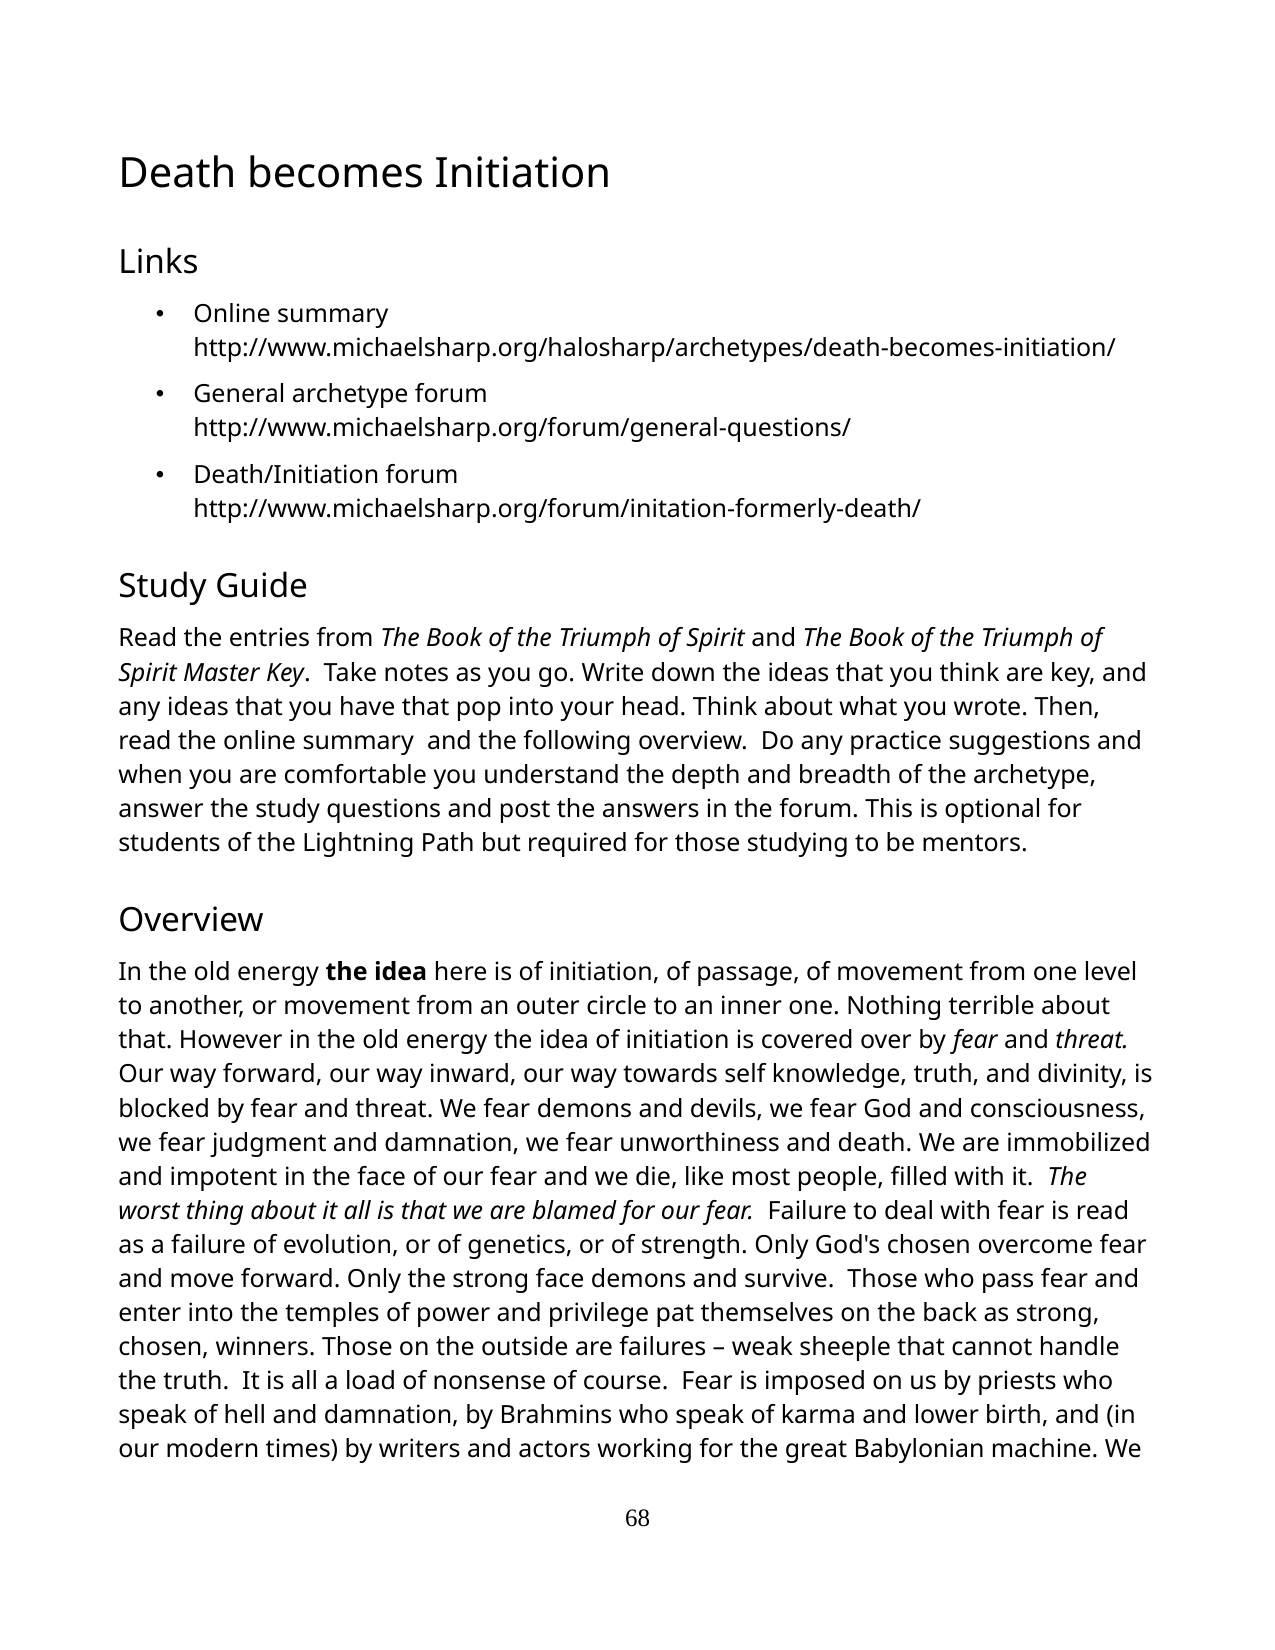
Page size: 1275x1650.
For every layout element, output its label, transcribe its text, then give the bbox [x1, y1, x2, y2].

list Online summary http://www.michaelsharp.org/halosharp/archetypes/death-becomes-initiation/ [156, 295, 1157, 363]
subtitle Death becomes Initiation [118, 143, 1157, 200]
text In the old energy the idea here is of initiation, of passage, of movement from one level to another, or movement from an outer circle to an inner one. Nothing terrible about that. However in the old energy the idea of initiation is covered over by fear and threat. Our way forward, our way inward, our way towards self knowledge, truth, and divinity, is blocked by fear and threat. We fear demons and devils, we fear God and consciousness, we fear judgment and damnation, we fear unworthiness and death. We are immobilized and impotent in the face of our fear and we die, like most people, filled with it. The worst thing about it all is that we are blamed for our fear. Failure to deal with fear is read as a failure of evolution, or of genetics, or of strength. Only God's chosen overcome fear and move forward. Only the strong face demons and survive. Those who pass fear and enter into the temples of power and privilege pat themselves on the back as strong, chosen, winners. Those on the outside are failures – weak sheeple that cannot handle the truth. It is all a load of nonsense of course. Fear is imposed on us by priests who speak of hell and damnation, by Brahmins who speak of karma and lower birth, and (in our modern times) by writers and actors working for the great Babylonian machine. We [118, 954, 1157, 1465]
subtitle Overview [118, 896, 1157, 941]
subtitle Links [118, 237, 1157, 283]
subtitle Study Guide [118, 562, 1157, 608]
list Death/Initiation forum http://www.michaelsharp.org/forum/initation-formerly-death/ [156, 457, 1157, 525]
text Read the entries from The Book of the Triumph of Spirit and The Book of the Triumph of Spirit Master Key. Take notes as you go. Write down the ideas that you think are key, and any ideas that you have that pop into your head. Think about what you wrote. Then, read the online summary and the following overview. Do any practice suggestions and when you are comfortable you understand the depth and breadth of the archetype, answer the study questions and post the answers in the forum. This is optional for students of the Lightning Path but required for those studying to be mentors. [118, 620, 1157, 858]
list General archetype forum http://www.michaelsharp.org/forum/general-questions/ [156, 376, 1157, 444]
